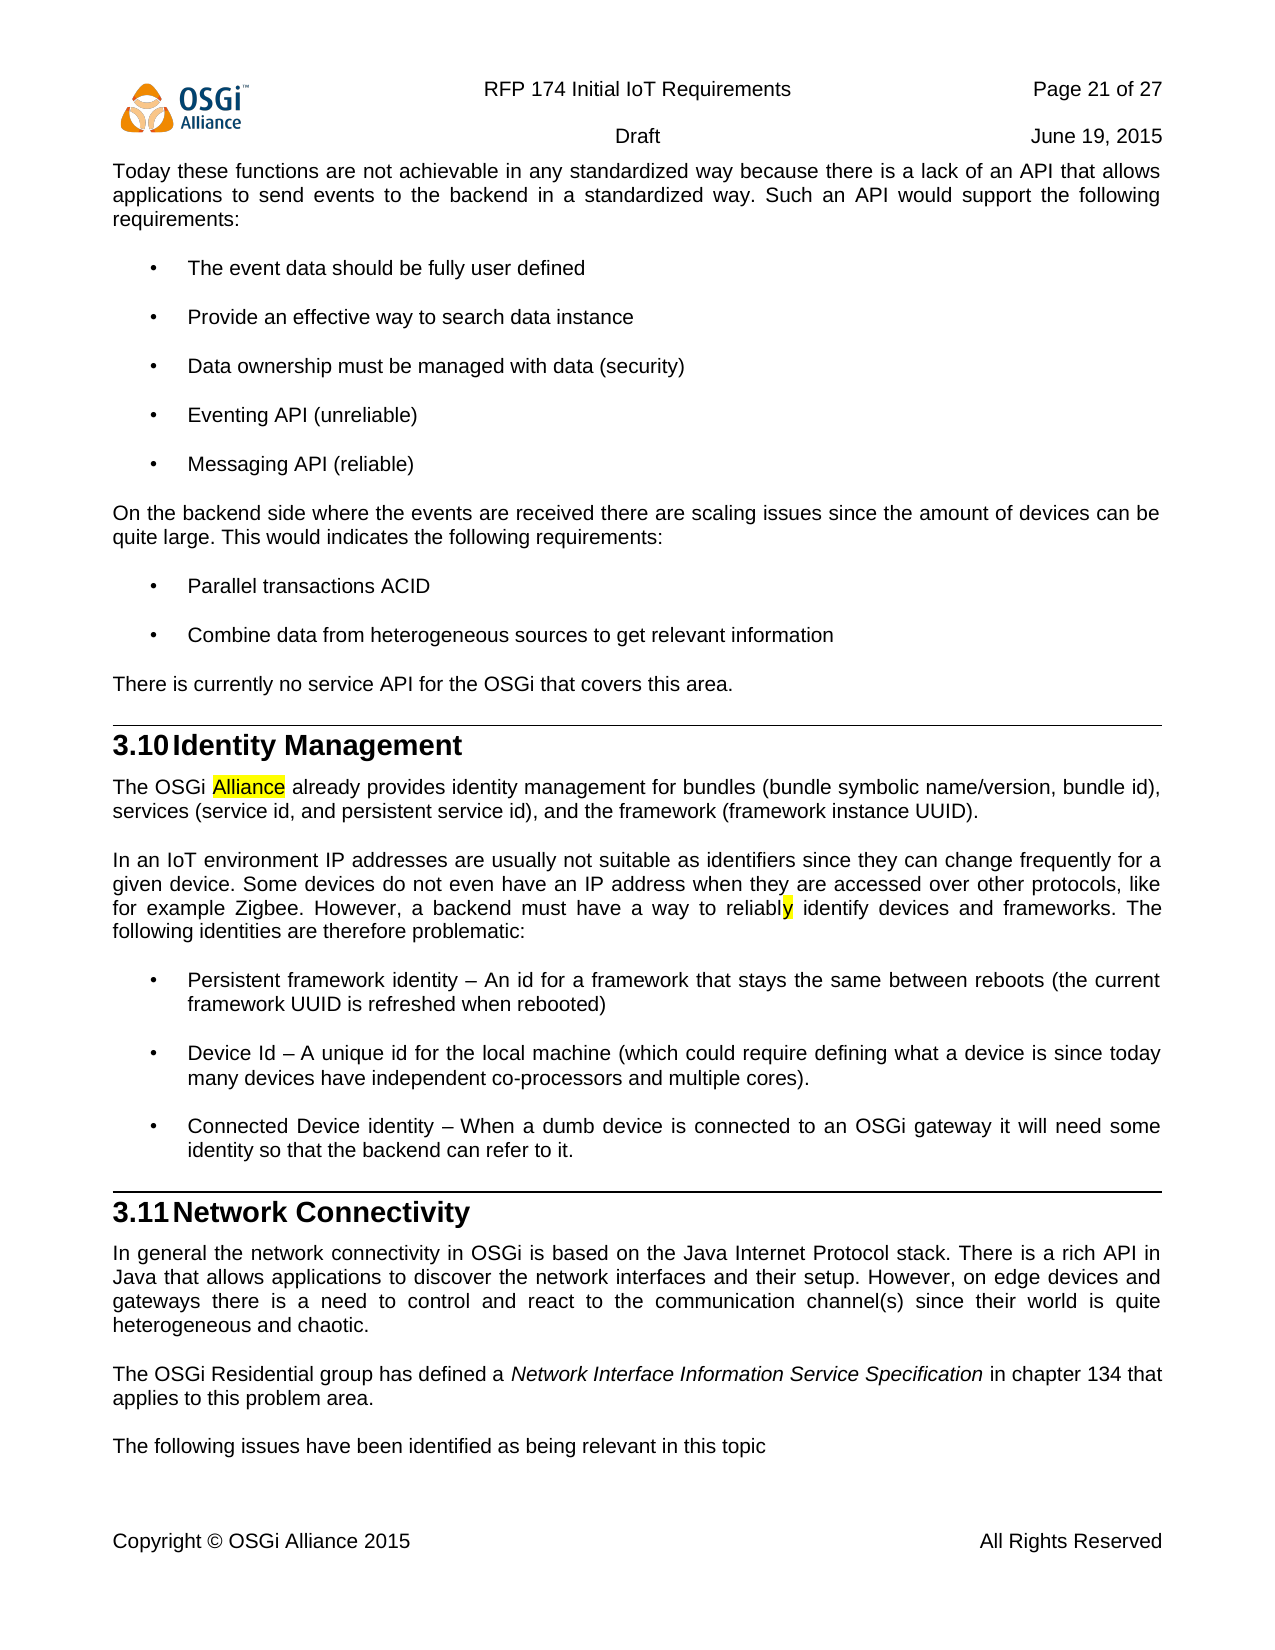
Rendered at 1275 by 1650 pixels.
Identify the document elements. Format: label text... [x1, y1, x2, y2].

list Data ownership must be managed with data (security) [150, 354, 1162, 378]
text Today these functions are not achievable in any standardized way because there is a lack of an API that allows applications to send events to the backend in a standardized way. Such an API would support the following requirements: [112, 159, 1162, 231]
list The event data should be fully user defined [150, 256, 1162, 280]
list Parallel transactions ACID [150, 574, 1162, 598]
list Combine data from heterogeneous sources to get relevant information [150, 623, 1162, 647]
list Messaging API (reliable) [150, 452, 1162, 476]
list Device Id – A unique id for the local machine (which could require defining what a device is since today many devices have independent co-processors and multiple cores). [150, 1041, 1162, 1089]
text The OSGi Residential group has defined a Network Interface Information Service Specification in chapter 134 that applies to this problem area. [112, 1361, 1162, 1409]
text On the backend side where the events are received there are scaling issues since the amount of devices can be quite large. This would indicates the following requirements: [112, 501, 1162, 549]
text The OSGi Alliance already provides identity management for bundles (bundle symbolic name/version, bundle id), services (service id, and persistent service id), and the framework (framework instance UUID). [112, 774, 1162, 822]
text The following issues have been identified as being relevant in this topic [112, 1434, 1162, 1458]
picture [113, 76, 257, 140]
text In an IoT environment IP addresses are usually not suitable as identifiers since they can change frequently for a given device. Some devices do not even have an IP address when they are accessed over other protocols, like for example Zigbee. However, a backend must have a way to reliably identify devices and frameworks. The following identities are therefore problematic: [112, 847, 1162, 943]
text There is currently no service API for the OSGi that covers this area. [112, 672, 1162, 696]
subtitle Identity Management [112, 726, 1162, 762]
subtitle Network Connectivity [112, 1192, 1162, 1228]
list Provide an effective way to search data instance [150, 305, 1162, 329]
list Connected Device identity – When a dumb device is connected to an OSGi gateway it will need some identity so that the backend can refer to it. [150, 1114, 1162, 1162]
text In general the network connectivity in OSGi is based on the Java Internet Protocol stack. There is a rich API in Java that allows applications to discover the network interfaces and their setup. However, on edge devices and gateways there is a need to control and react to the communication channel(s) since their world is quite heterogeneous and chaotic. [112, 1241, 1162, 1336]
list Persistent framework identity – An id for a framework that stays the same between reboots (the current framework UUID is refreshed when rebooted) [150, 968, 1162, 1016]
list Eventing API (unreliable) [150, 403, 1162, 427]
